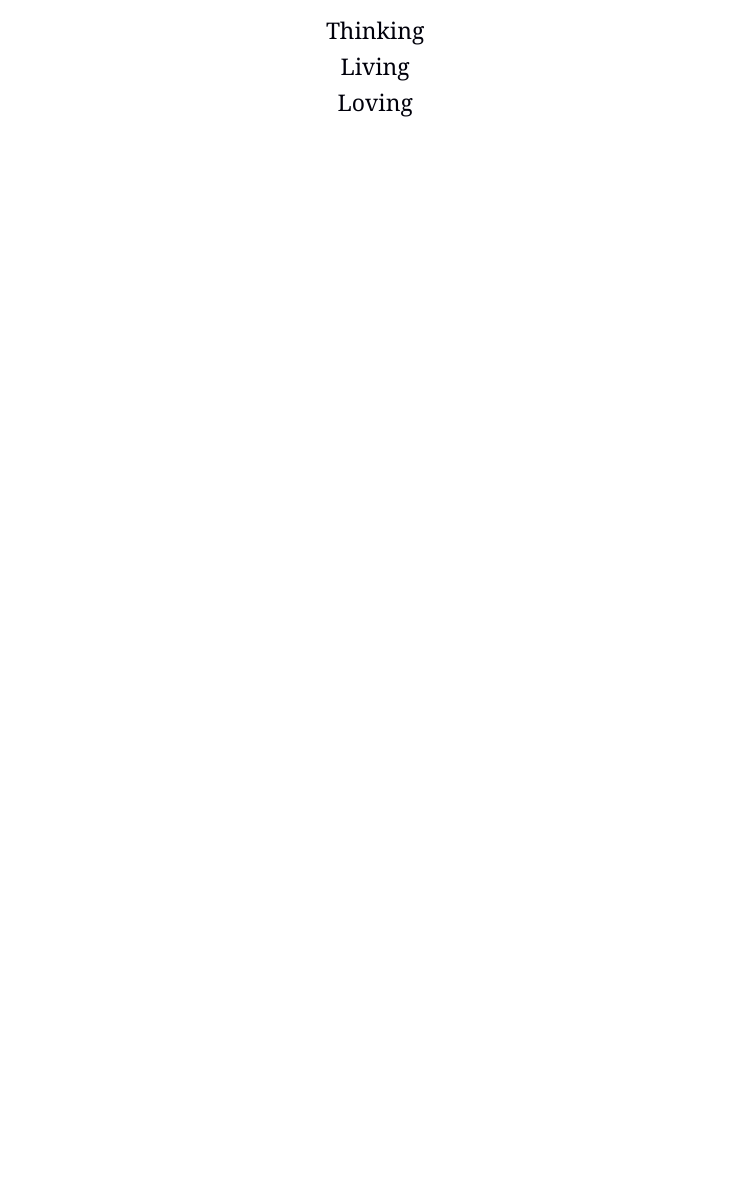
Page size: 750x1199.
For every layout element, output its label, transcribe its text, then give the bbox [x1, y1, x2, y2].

text Loving [105, 87, 645, 118]
text Living [105, 51, 645, 82]
text Thinking [105, 15, 645, 46]
